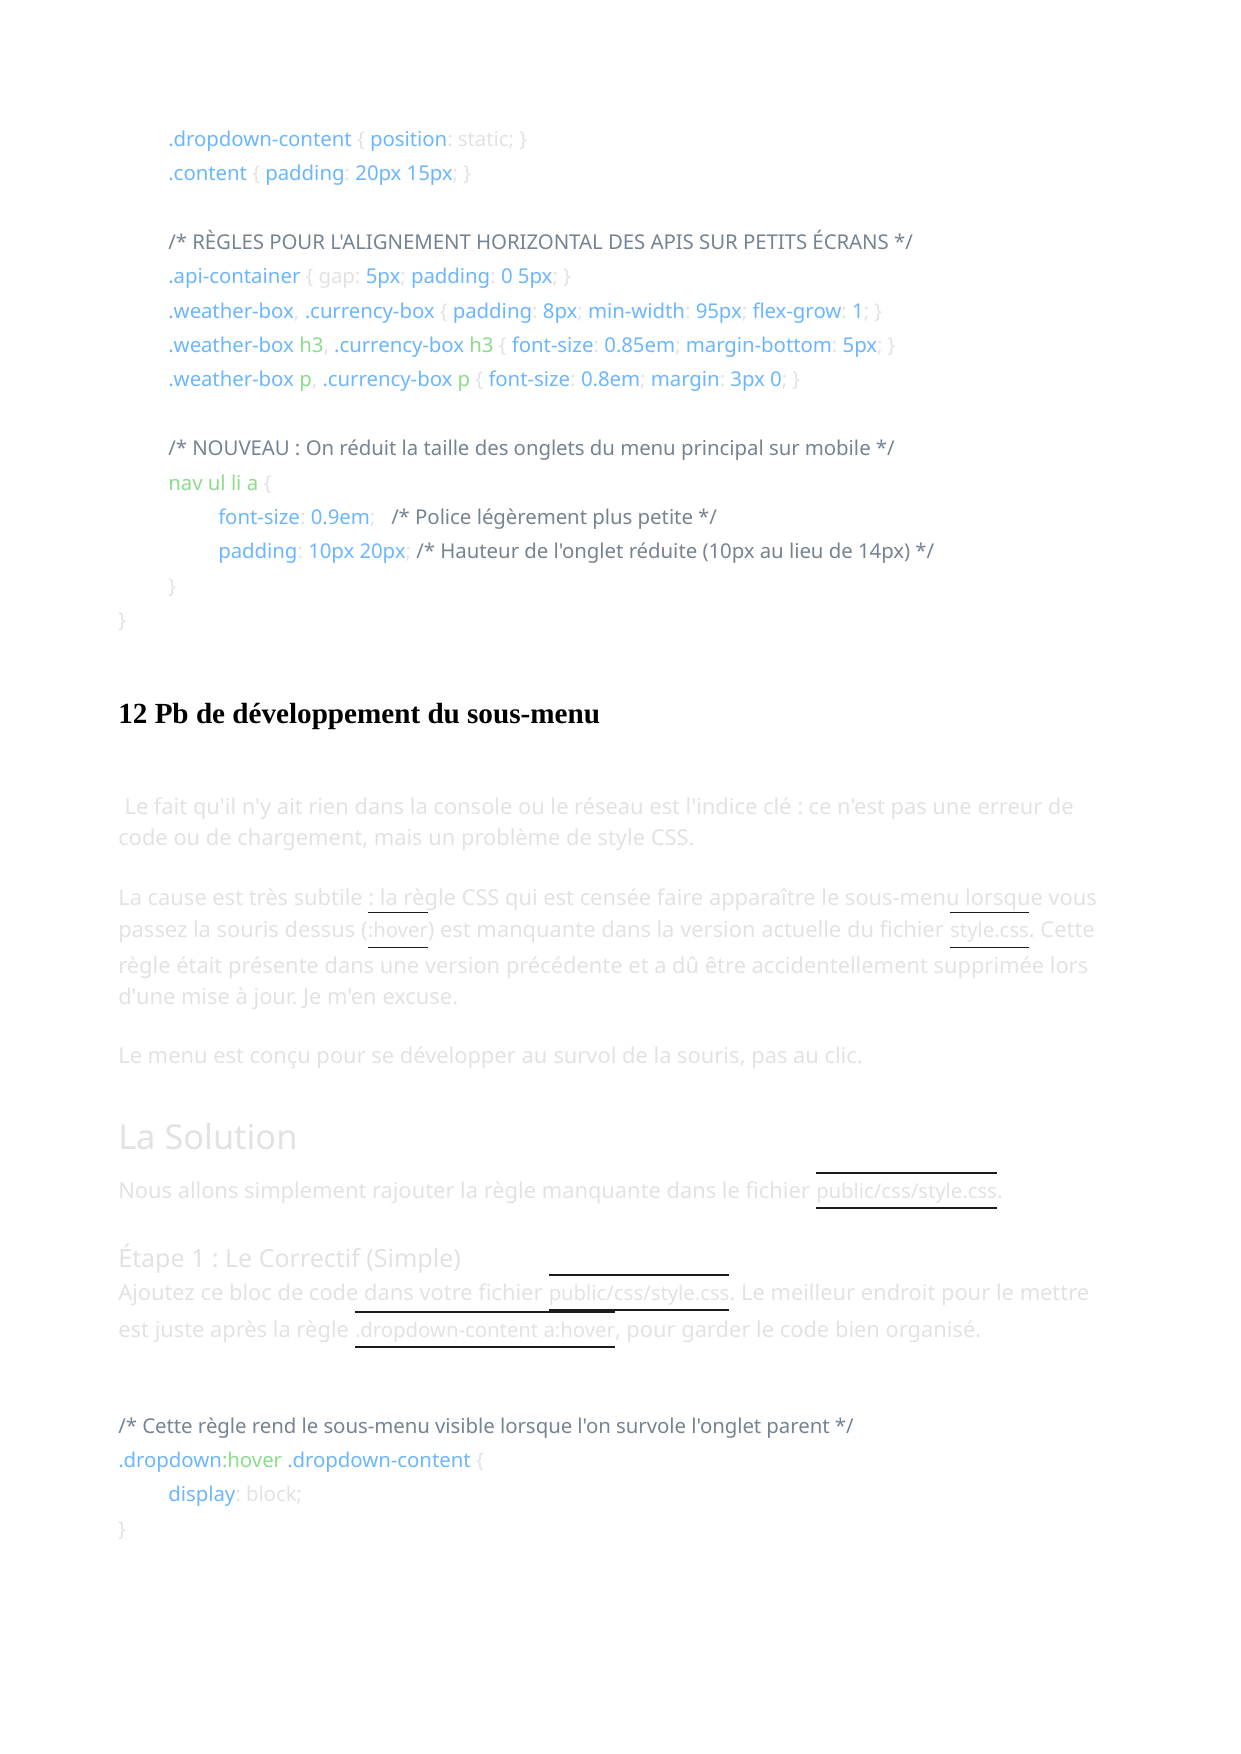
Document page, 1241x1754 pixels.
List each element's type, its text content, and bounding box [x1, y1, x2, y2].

text Ajoutez ce bloc de code dans votre fichier public/css/style.css. Le meilleur endroit pour le mettre est juste après la règle .dropdown-content a:hover, pour garder le code bien organisé. [118, 1274, 1122, 1348]
text .content { padding: 20px 15px; } [118, 152, 1122, 187]
subtitle 12 Pb de développement du sous-menu [118, 696, 1122, 729]
text .weather-box h3, .currency-box h3 { font-size: 0.85em; margin-bottom: 5px; } [118, 324, 1122, 359]
text padding: 10px 20px; /* Hauteur de l'onglet réduite (10px au lieu de 14px) */ [118, 531, 1122, 565]
text .api-container { gap: 5px; padding: 0 5px; } [118, 256, 1122, 290]
text font-size: 0.9em; /* Police légèrement plus petite */ [118, 496, 1122, 531]
text .dropdown-content { position: static; } [118, 118, 1122, 152]
text .weather-box, .currency-box { padding: 8px; min-width: 95px; flex-grow: 1; } [118, 290, 1122, 324]
text } [118, 565, 1122, 599]
text } [118, 1508, 1122, 1542]
subtitle Étape 1 : Le Correctif (Simple) [118, 1237, 1122, 1274]
text nav ul li a { [118, 462, 1122, 496]
subtitle La Solution [118, 1113, 1122, 1159]
text Nous allons simplement rajouter la règle manquante dans le fichier public/css/style.css. [118, 1172, 1122, 1209]
text /* Cette règle rend le sous-menu visible lorsque l'on survole l'onglet parent */ [118, 1404, 1122, 1439]
text display: block; [118, 1473, 1122, 1508]
text Le fait qu'il n'y ait rien dans la console ou le réseau est l'indice clé : ce n'est pas une erreur de code ou de chargement, mais un problème de style CSS. [118, 789, 1122, 852]
text .dropdown:hover .dropdown-content { [118, 1439, 1122, 1473]
text Le menu est conçu pour se développer au survol de la souris, pas au clic. [118, 1039, 1122, 1070]
text } [118, 599, 1122, 634]
text .weather-box p, .currency-box p { font-size: 0.8em; margin: 3px 0; } [118, 359, 1122, 393]
text /* RÈGLES POUR L'ALIGNEMENT HORIZONTAL DES APIS SUR PETITS ÉCRANS */ [118, 221, 1122, 256]
text /* NOUVEAU : On réduit la taille des onglets du menu principal sur mobile */ [118, 427, 1122, 462]
text La cause est très subtile : la règle CSS qui est censée faire apparaître le sous-menu lorsque vous passez la souris dessus (:hover) est manquante dans la version actuelle du fichier style.css. Cette règle était présente dans une version précédente et a dû être accidentellement supprimée lors d'une mise à jour. Je m'en excuse. [118, 880, 1122, 1011]
